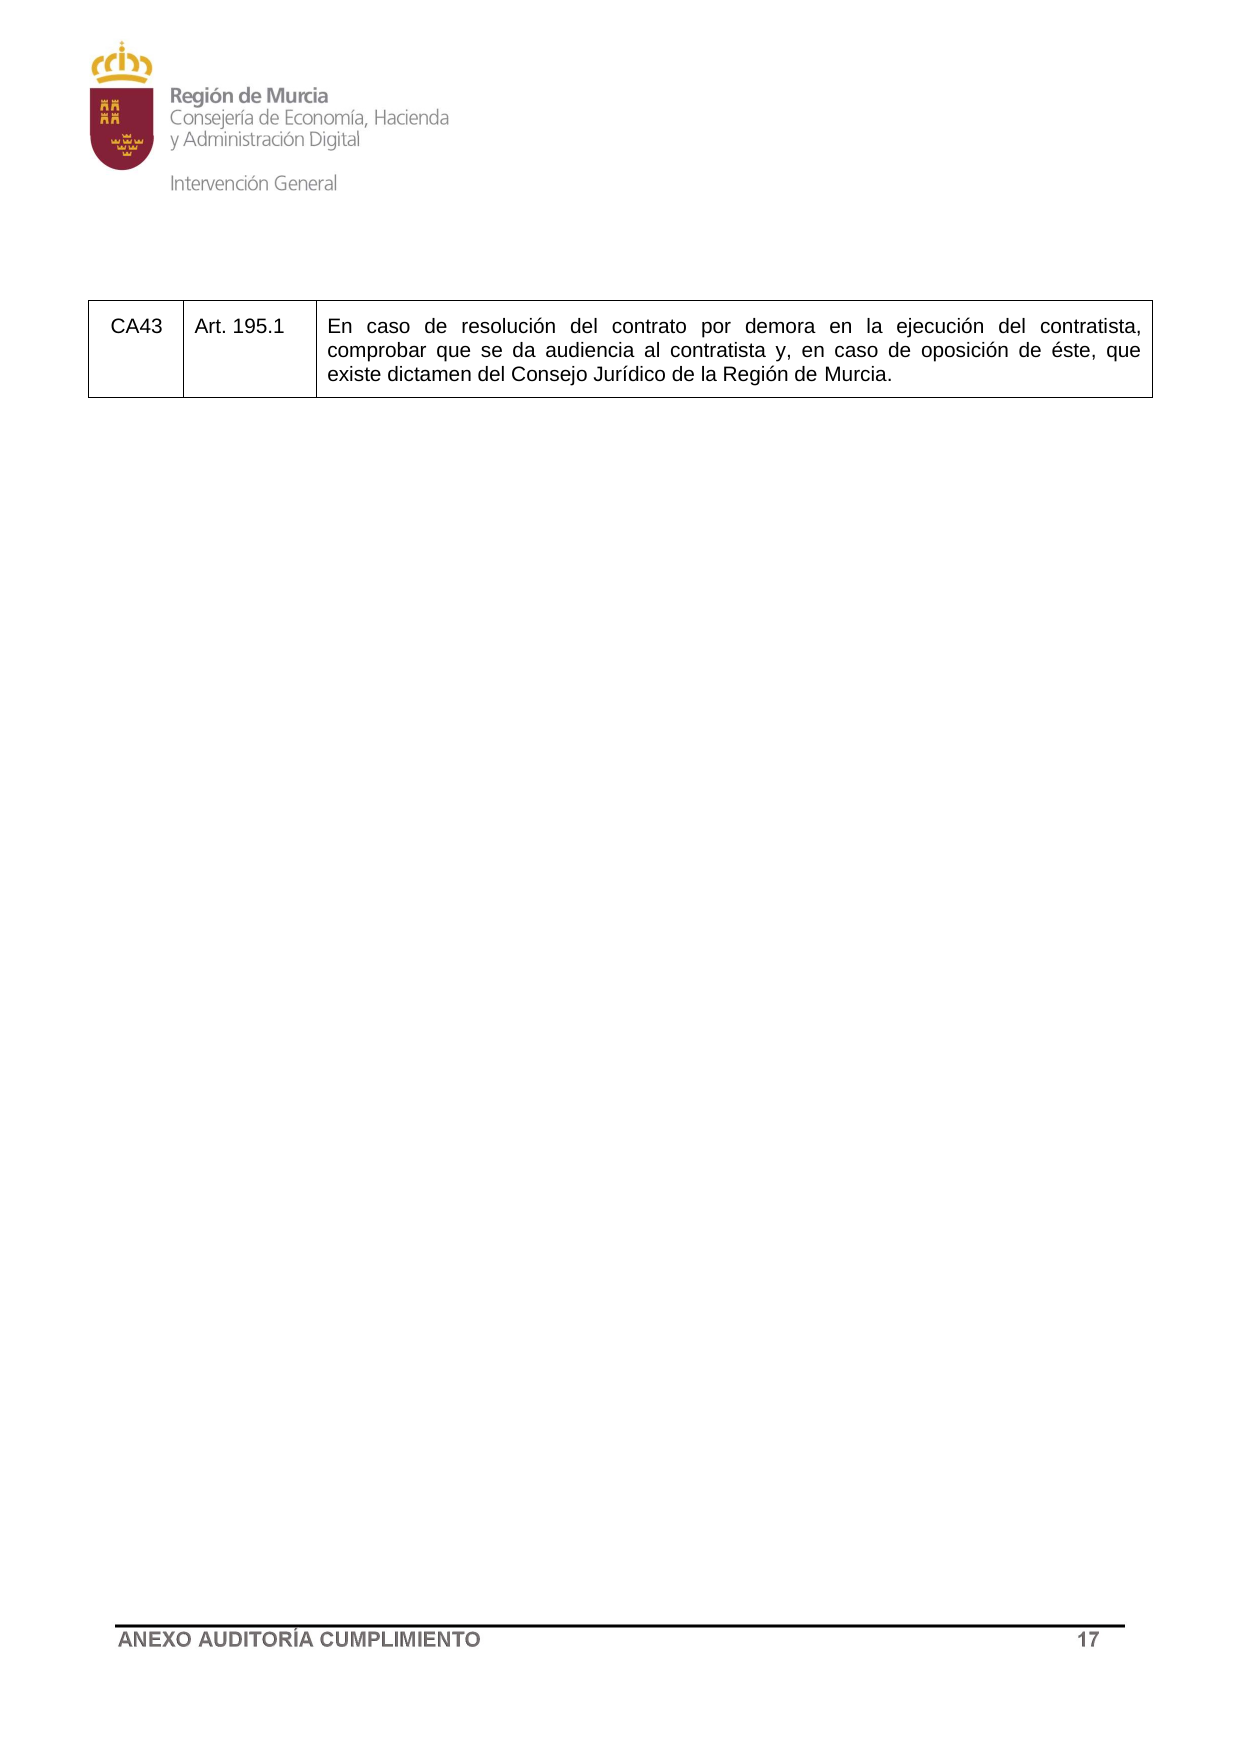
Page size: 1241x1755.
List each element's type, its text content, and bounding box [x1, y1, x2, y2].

table_cell En caso de resolución del contrato por demora en la ejecución del contratista, comprobar que se da audiencia al contratista y, en caso de oposición de éste, que existe dictamen del Consejo Jurídico de la Región de Murcia. [317, 301, 1152, 397]
table_cell Art. 195.1 [184, 301, 316, 397]
table_cell CA43 [89, 301, 183, 397]
